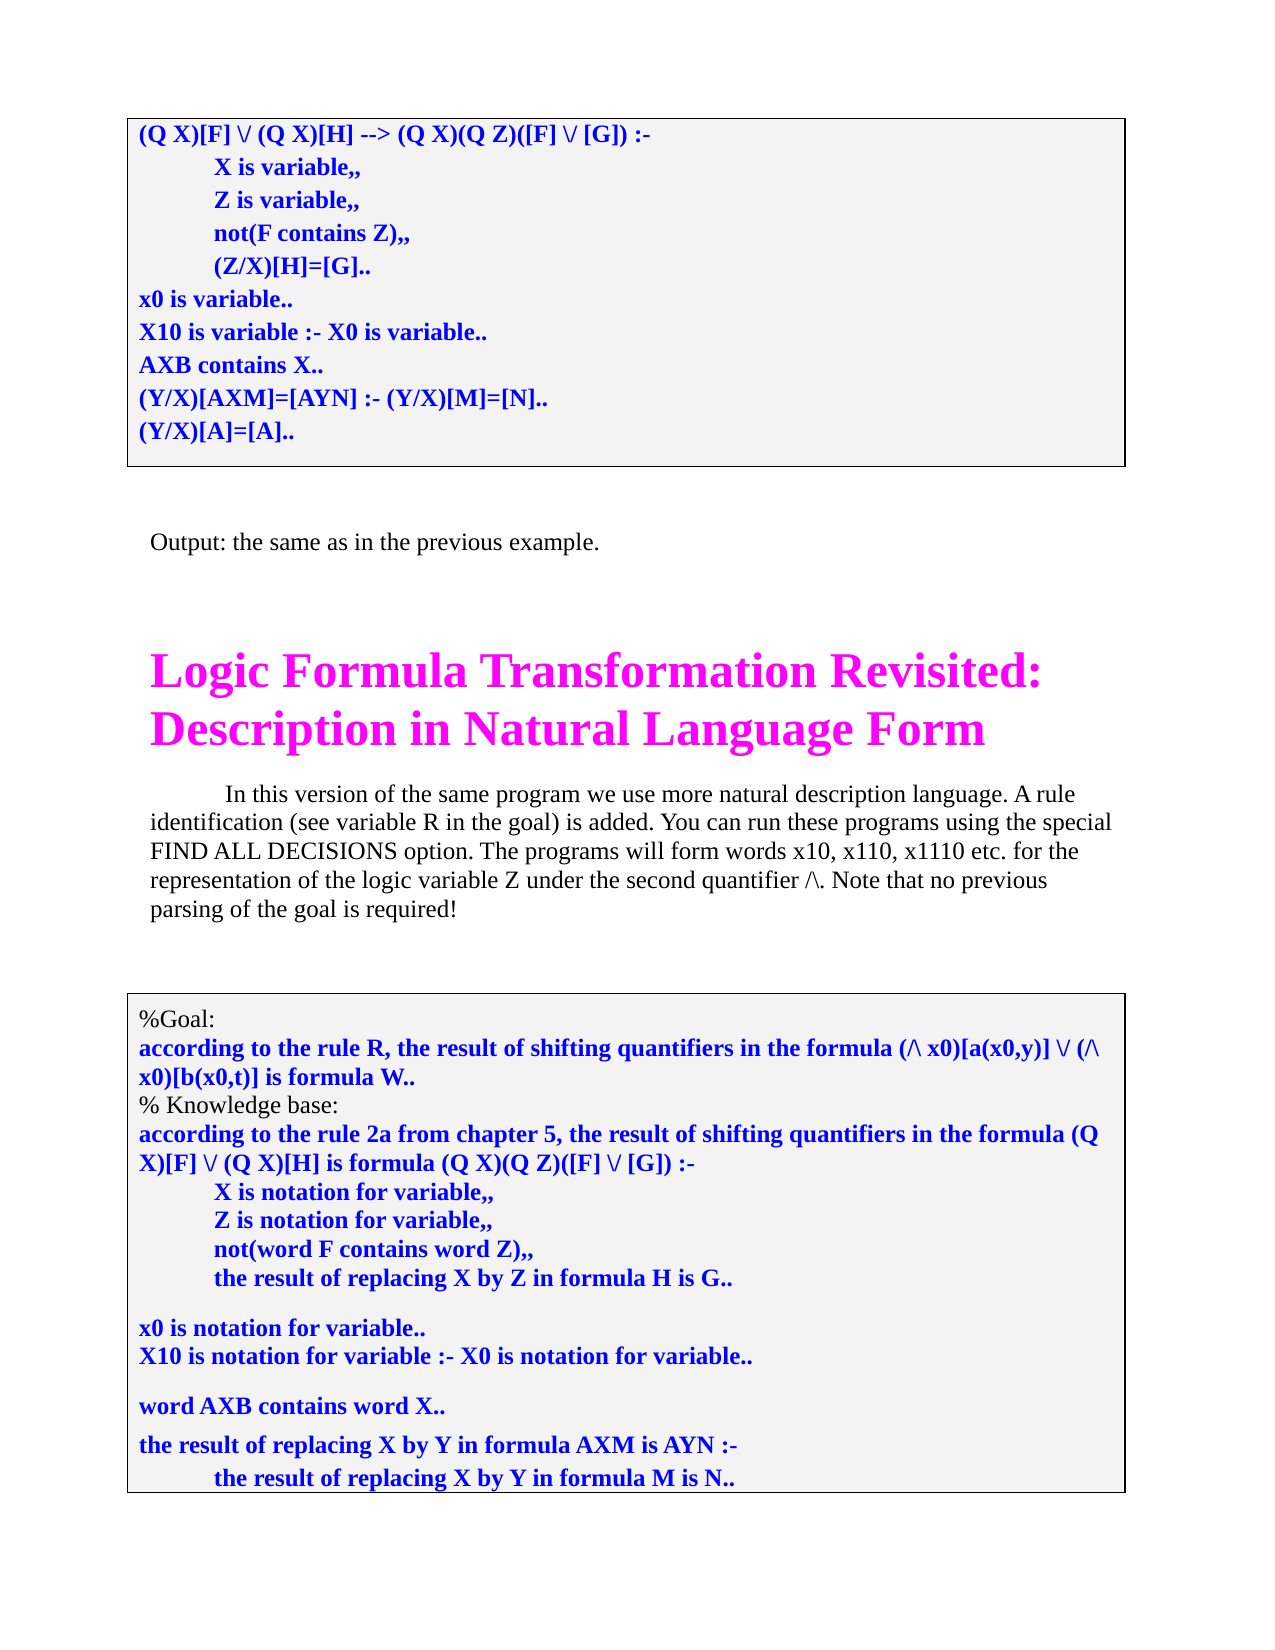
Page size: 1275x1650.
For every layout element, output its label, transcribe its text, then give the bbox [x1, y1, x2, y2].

text Output: the same as in the previous example. [150, 527, 1125, 556]
table_header (Q X)[F] \/ (Q X)[H] --> (Q X)(Q Z)([F] \/ [G]) :- X is variable,, Z is variable,, not(F contains Z),, (Z/X)[H]=[G].. x0 is variable.. X10 is variable :- X0 is variable.. AXB contains X.. (Y/X)[AXM]=[AYN] :- (Y/X)[M]=[N].. (Y/X)[A]=[A].. [128, 119, 1124, 466]
table_header %Goal: according to the rule R, the result of shifting quantifiers in the formula (/\ x0)[a(x0,y)] \/ (/\ x0)[b(x0,t)] is formula W.. % Knowledge base: according to the rule 2a from chapter 5, the result of shifting quantifiers in the formula (Q X)[F] \/ (Q X)[H] is formula (Q X)(Q Z)([F] \/ [G]) :- X is notation for variable,, Z is notation for variable,, not(word F contains word Z),, the result of replacing X by Z in formula H is G.. x0 is notation for variable.. X10 is notation for variable :- X0 is notation for variable.. word AXB contains word X.. the result of replacing X by Y in formula AXM is AYN :- the result of replacing X by Y in formula M is N.. [128, 994, 1124, 1492]
subtitle Logic Formula Transformation Revisited: Description in Natural Language Form [150, 641, 1125, 756]
text In this version of the same program we use more natural description language. A rule identification (see variable R in the goal) is added. You can run these programs using the special FIND ALL DECISIONS option. The programs will form words x10, x110, x1110 etc. for the representation of the logic variable Z under the second quantifier /\. Note that no previous parsing of the goal is required! [150, 779, 1125, 922]
